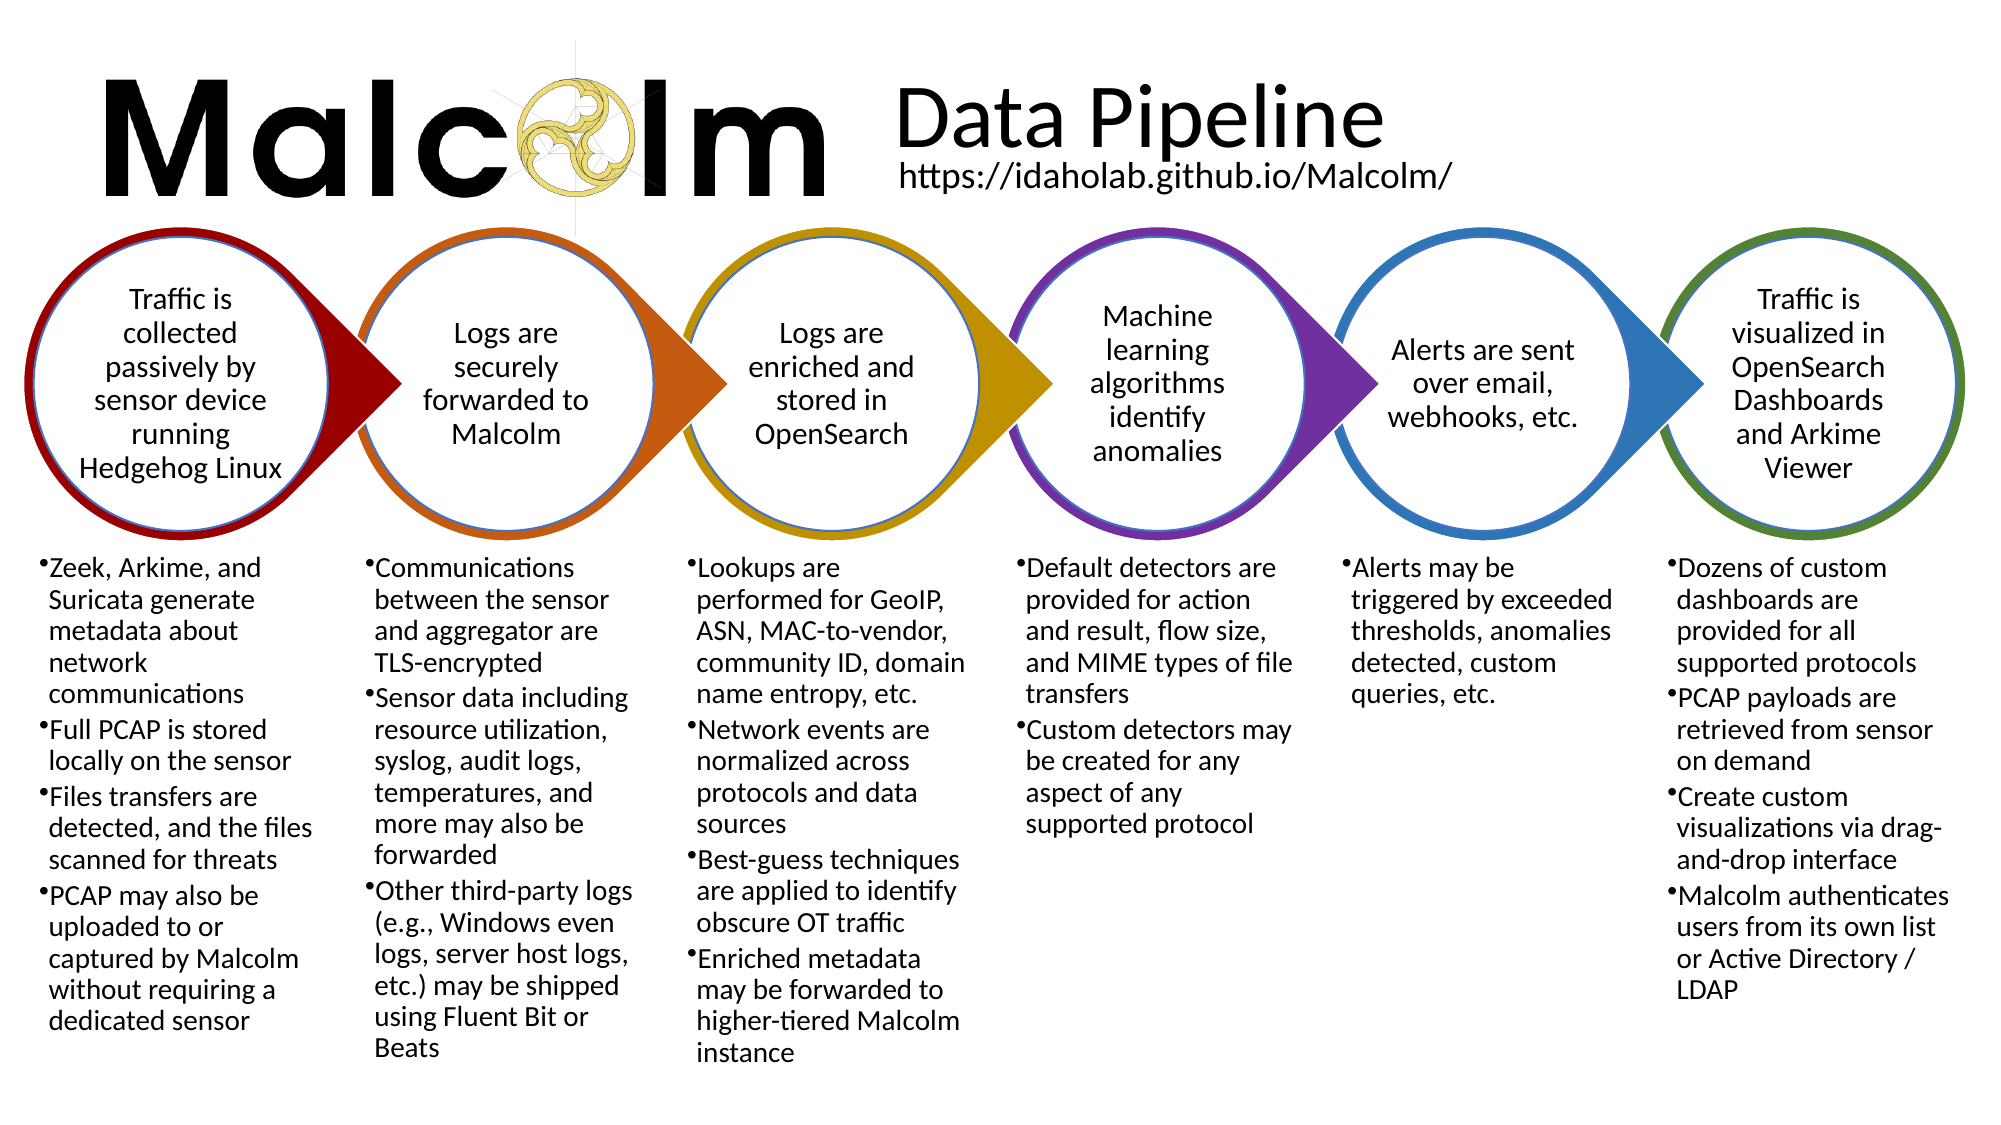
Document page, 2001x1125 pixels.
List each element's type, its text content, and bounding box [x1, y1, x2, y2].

text_box Traffic is visualized in OpenSearch Dashboards and Arkime Viewer [1667, 236, 1956, 531]
text_box Zeek, Arkime, and Suricata generate metadata about network communications Full PCAP is stored locally on the sensor Files transfers are detected, and the files scanned for threats PCAP may also be uploaded to or captured by Malcolm without requiring a dedicated sensor [33, 547, 328, 1090]
text_box Traffic is collected passively by sensor device running Hedgehog Linux [33, 236, 328, 531]
text_box Alerts are sent over email, webhooks, etc. [1341, 236, 1631, 531]
text_box https://idaholab.github.io/Malcolm/ [883, 177, 1469, 204]
text_box Default detectors are provided for action and result, flow size, and MIME types of file transfers Custom detectors may be created for any aspect of any supported protocol [1010, 547, 1305, 1090]
text_box Machine learning algorithms identify anomalies [1016, 236, 1305, 531]
text_box Logs are securely forwarded to Malcolm [364, 236, 654, 531]
title Data Pipeline [879, 59, 1860, 177]
text_box Communications between the sensor and aggregator are TLS-encrypted Sensor data including resource utilization, syslog, audit logs, temperatures, and more may also be forwarded Other third-party logs (e.g., Windows even logs, server host logs, etc.) may be shipped using Fluent Bit or Beats [359, 547, 654, 1090]
text_box Dozens of custom dashboards are provided for all supported protocols PCAP payloads are retrieved from sensor on demand Create custom visualizations via drag-and-drop interface Malcolm authenticates users from its own list or Active Directory / LDAP [1661, 547, 1956, 1090]
text_box Alerts may be triggered by exceeded thresholds, anomalies detected, custom queries, etc. [1336, 547, 1631, 1090]
picture [106, 40, 824, 236]
text_box [23, 226, 1967, 542]
text_box Lookups are performed for GeoIP, ASN, MAC-to-vendor, community ID, domain name entropy, etc. Network events are normalized across protocols and data sources Best-guess techniques are applied to identify obscure OT traffic Enriched metadata may be forwarded to higher-tiered Malcolm instance [681, 547, 976, 1125]
text_box Logs are enriched and stored in OpenSearch [690, 236, 980, 531]
